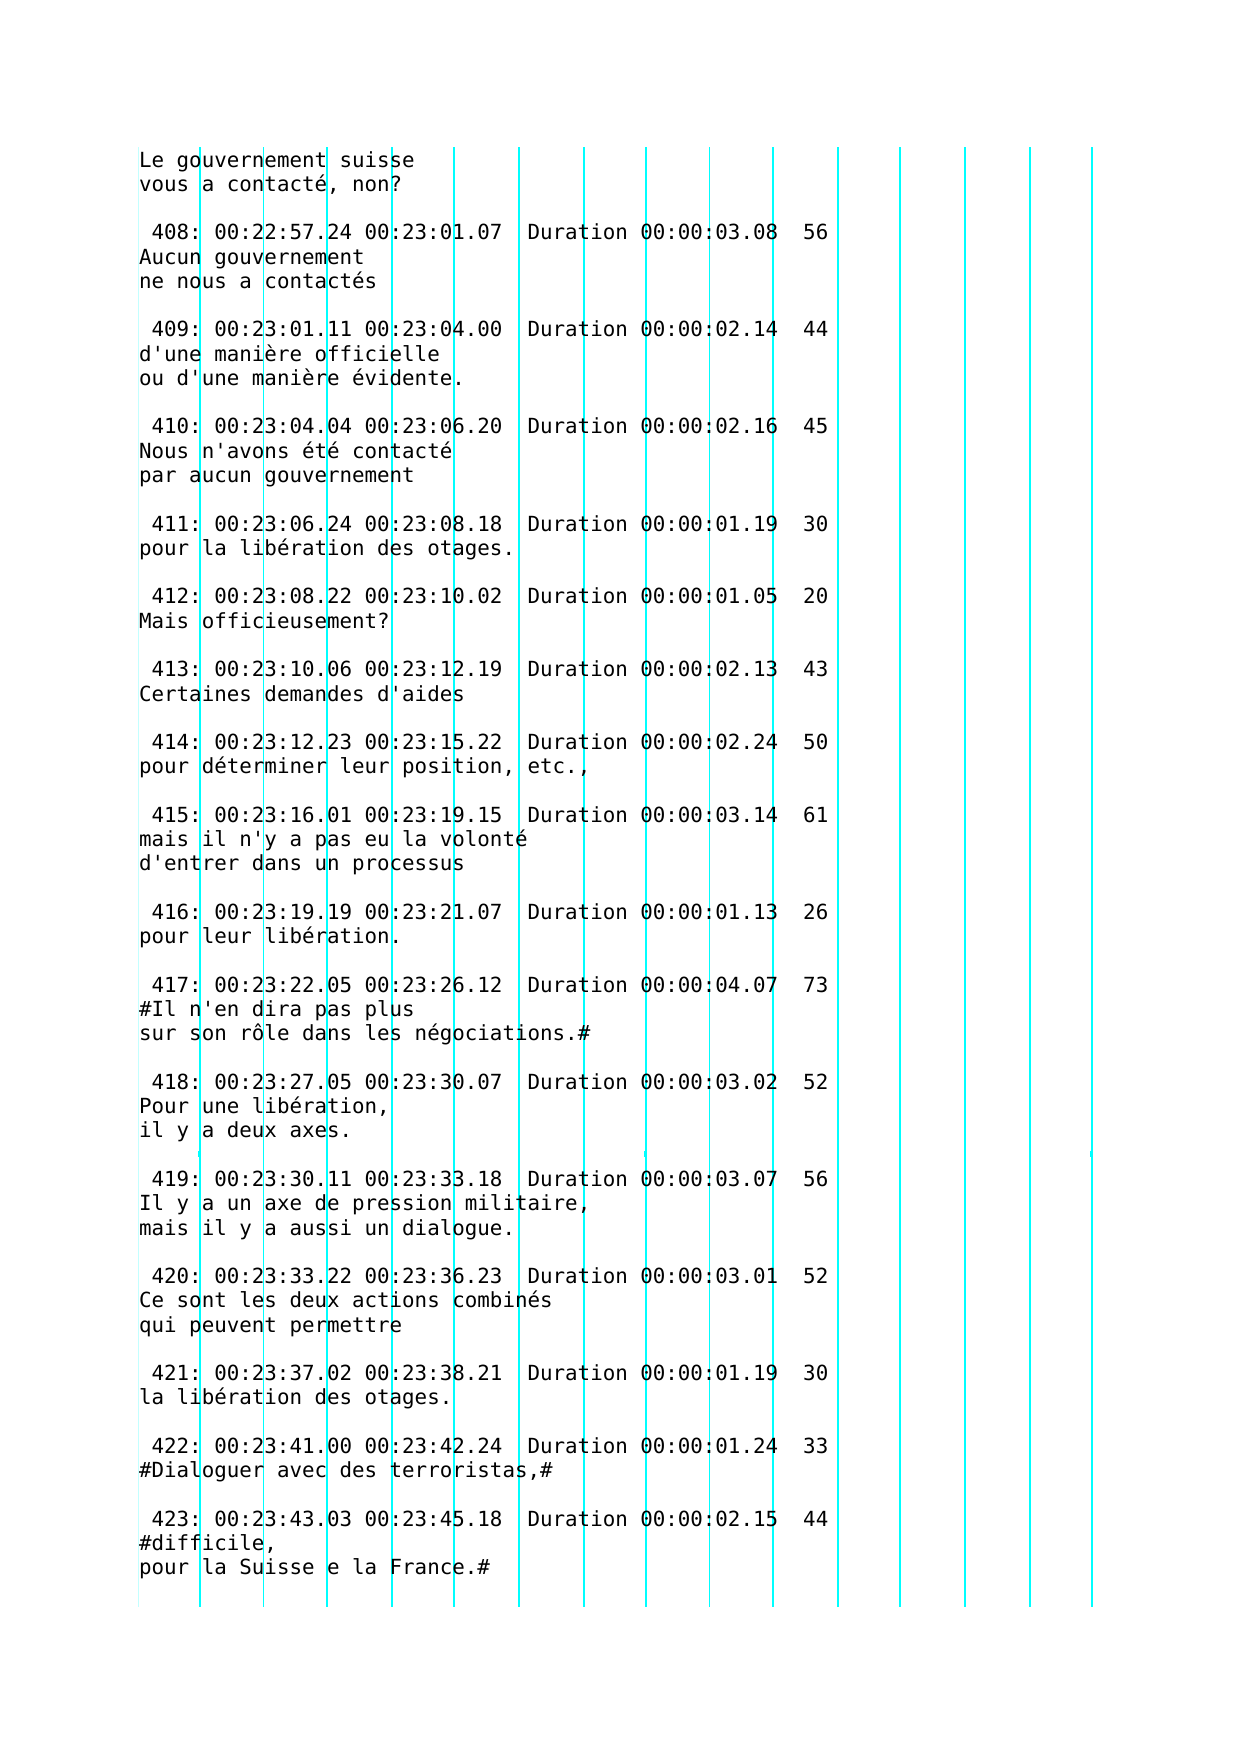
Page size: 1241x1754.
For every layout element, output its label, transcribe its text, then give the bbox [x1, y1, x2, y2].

text #difficile, [139, 1531, 1101, 1555]
text ou d'une manière évidente. [139, 366, 1101, 390]
text 410: 00:23:04.04 00:23:06.20 Duration 00:00:02.16 45 [139, 414, 1101, 439]
text pour la libération des otages. [139, 536, 1101, 560]
text #Il n'en dira pas plus [139, 997, 1101, 1021]
text 422: 00:23:41.00 00:23:42.24 Duration 00:00:01.24 33 [139, 1434, 1101, 1458]
text 411: 00:23:06.24 00:23:08.18 Duration 00:00:01.19 30 [139, 512, 1101, 536]
text vous a contacté, non? [139, 172, 1101, 196]
text Certaines demandes d'aides [139, 682, 1101, 706]
text 418: 00:23:27.05 00:23:30.07 Duration 00:00:03.02 52 [139, 1070, 1101, 1094]
text sur son rôle dans les négociations.# [139, 1021, 1101, 1046]
text pour leur libération. [139, 924, 1101, 948]
text par aucun gouvernement [139, 463, 1101, 487]
text Mais officieusement? [139, 609, 1101, 633]
text Il y a un axe de pression militaire, [139, 1191, 1101, 1216]
text Nous n'avons été contacté [139, 439, 1101, 463]
text Le gouvernement suisse [139, 148, 1101, 172]
text pour déterminer leur position, etc., [139, 754, 1101, 779]
text Ce sont les deux actions combinés [139, 1288, 1101, 1313]
text ne nous a contactés [139, 269, 1101, 293]
text Pour une libération, [139, 1094, 1101, 1118]
text d'une manière officielle [139, 342, 1101, 366]
text 413: 00:23:10.06 00:23:12.19 Duration 00:00:02.13 43 [139, 657, 1101, 682]
text 409: 00:23:01.11 00:23:04.00 Duration 00:00:02.14 44 [139, 317, 1101, 342]
text d'entrer dans un processus [139, 851, 1101, 876]
text qui peuvent permettre [139, 1313, 1101, 1337]
text 421: 00:23:37.02 00:23:38.21 Duration 00:00:01.19 30 [139, 1361, 1101, 1385]
text mais il y a aussi un dialogue. [139, 1216, 1101, 1240]
text #Dialoguer avec des terroristas,# [139, 1458, 1101, 1482]
text 419: 00:23:30.11 00:23:33.18 Duration 00:00:03.07 56 [139, 1167, 1101, 1191]
text 423: 00:23:43.03 00:23:45.18 Duration 00:00:02.15 44 [139, 1507, 1101, 1531]
text 416: 00:23:19.19 00:23:21.07 Duration 00:00:01.13 26 [139, 900, 1101, 924]
text mais il n'y a pas eu la volonté [139, 827, 1101, 851]
text 420: 00:23:33.22 00:23:36.23 Duration 00:00:03.01 52 [139, 1264, 1101, 1288]
text 412: 00:23:08.22 00:23:10.02 Duration 00:00:01.05 20 [139, 584, 1101, 609]
text 417: 00:23:22.05 00:23:26.12 Duration 00:00:04.07 73 [139, 973, 1101, 997]
text la libération des otages. [139, 1385, 1101, 1410]
text pour la Suisse e la France.# [139, 1555, 1101, 1579]
text 415: 00:23:16.01 00:23:19.15 Duration 00:00:03.14 61 [139, 803, 1101, 827]
text 414: 00:23:12.23 00:23:15.22 Duration 00:00:02.24 50 [139, 730, 1101, 754]
text il y a deux axes. [139, 1118, 1101, 1143]
picture [138, 147, 1102, 1607]
text Aucun gouvernement [139, 245, 1101, 269]
text 408: 00:22:57.24 00:23:01.07 Duration 00:00:03.08 56 [139, 220, 1101, 245]
